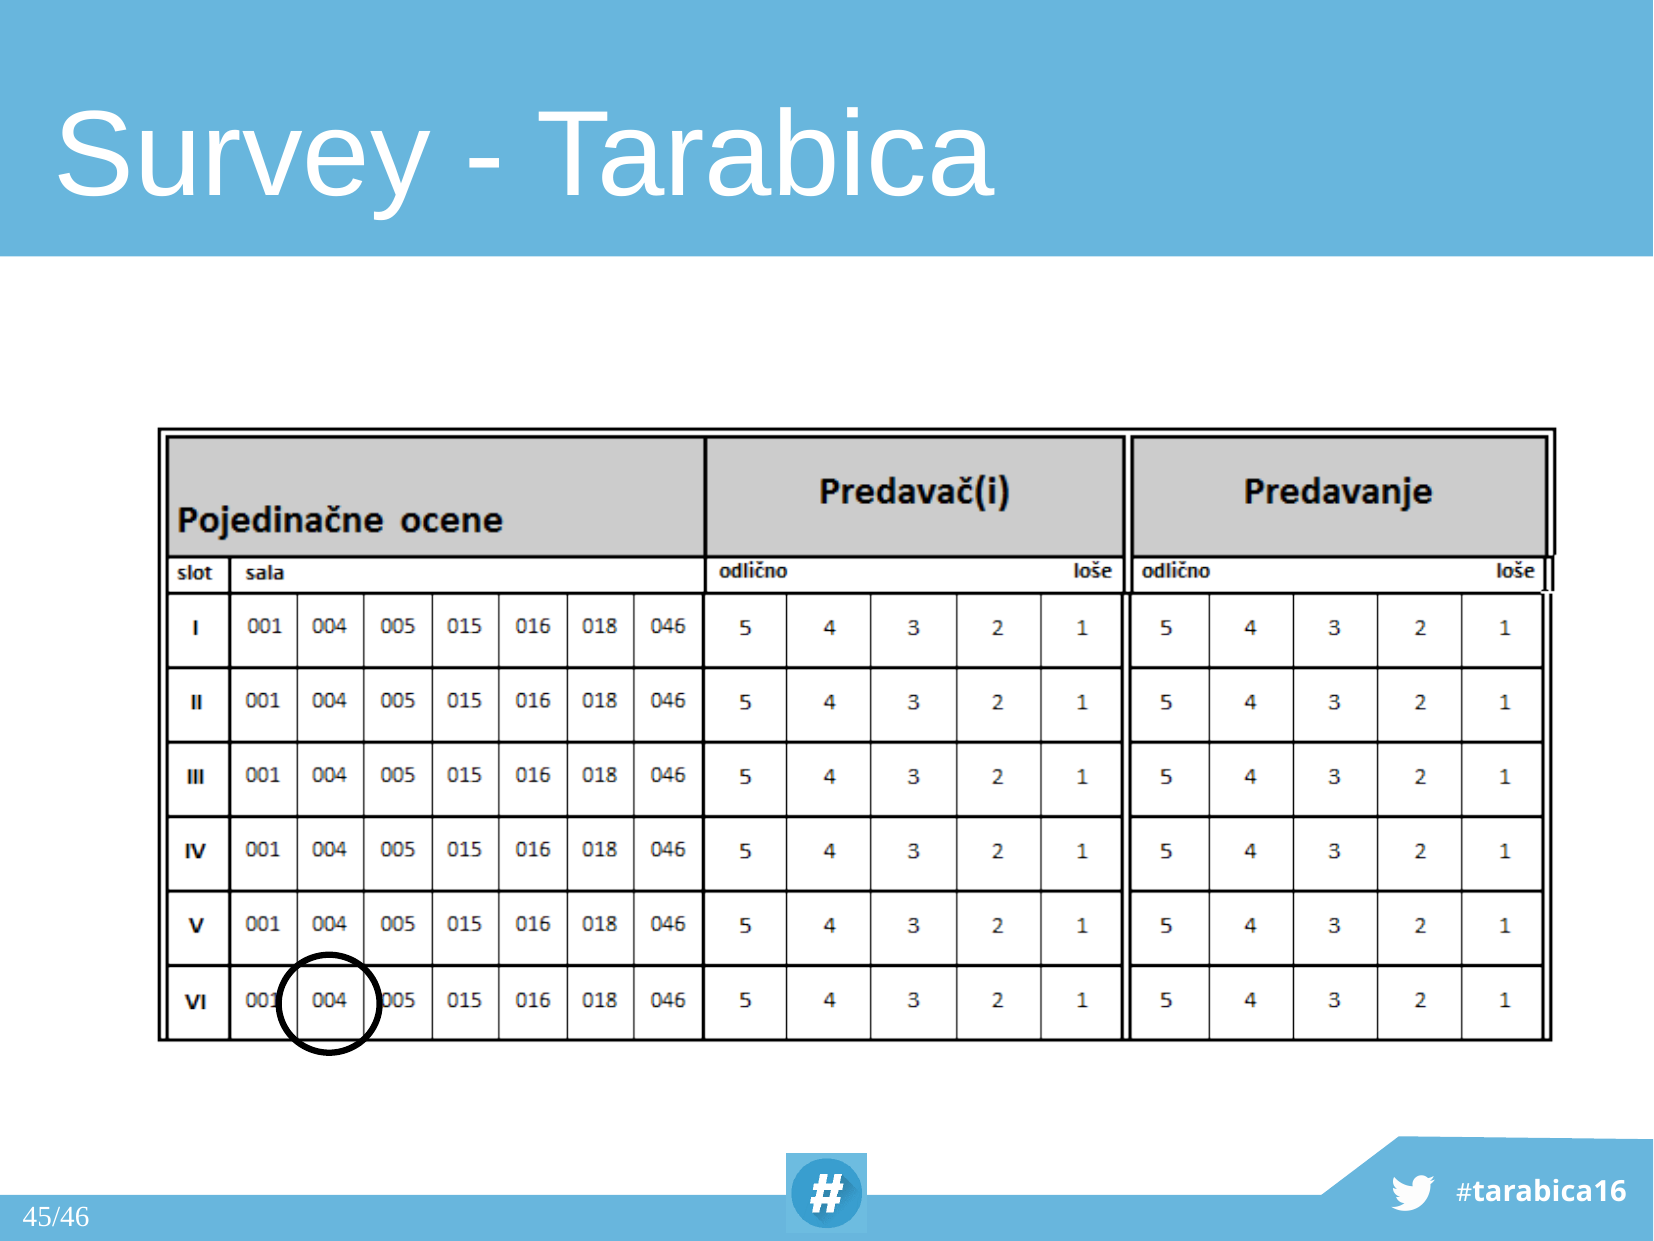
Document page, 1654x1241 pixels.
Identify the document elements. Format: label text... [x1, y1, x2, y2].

picture [1378, 1158, 1448, 1228]
picture [150, 420, 1565, 1051]
picture [282, 958, 376, 1049]
picture [786, 1153, 867, 1233]
title Survey - Tarabica [53, 49, 1600, 257]
